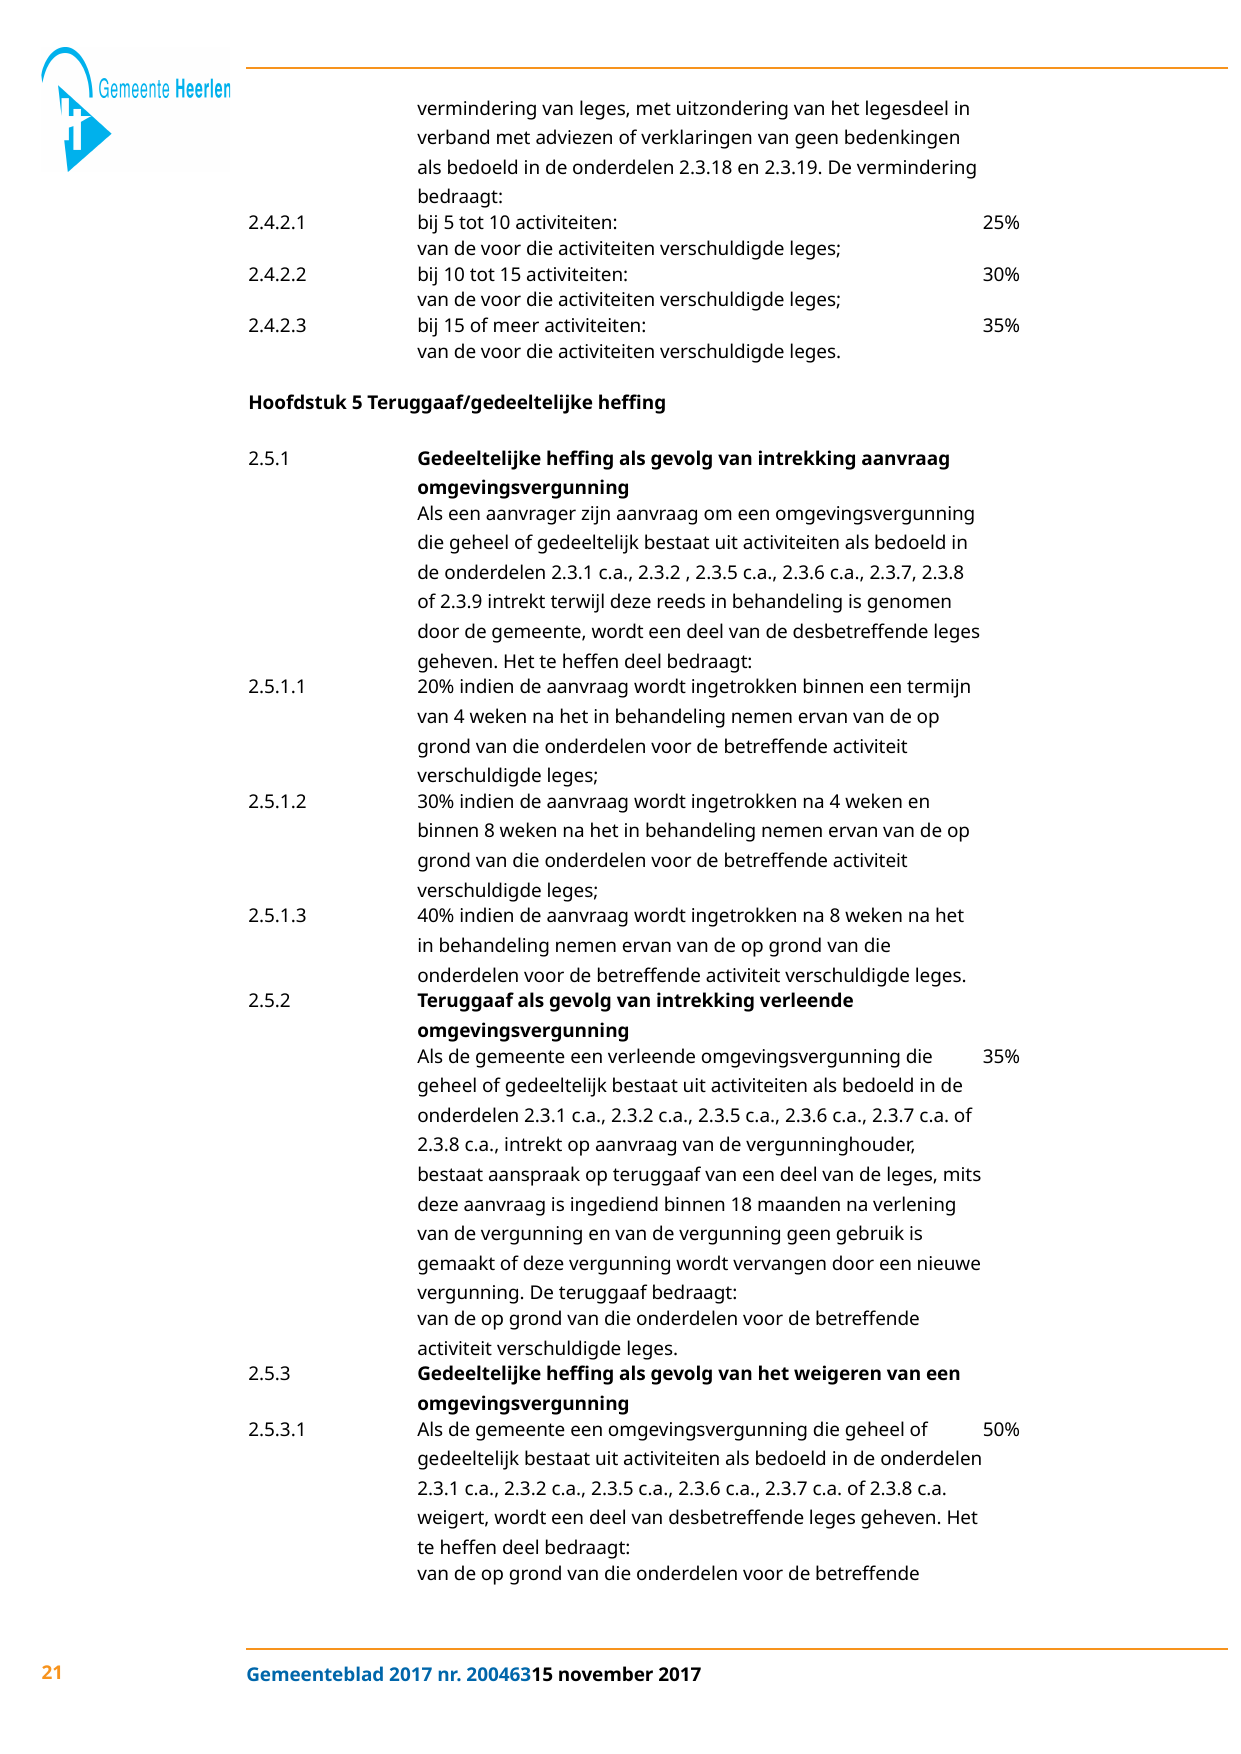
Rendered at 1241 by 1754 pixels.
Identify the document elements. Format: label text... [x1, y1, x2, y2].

table_cell [983, 988, 1152, 1043]
table_cell van de voor die activiteiten verschuldigde leges. [417, 338, 983, 364]
table_cell 35% [983, 1043, 1152, 1305]
table_cell 50% [983, 1416, 1152, 1560]
table_cell van de voor die activiteiten verschuldigde leges; [417, 235, 983, 261]
table_cell 2.5.1 [248, 445, 417, 500]
table_cell [983, 903, 1152, 987]
table_cell [248, 1043, 417, 1305]
table_cell bij 15 of meer activiteiten: [417, 312, 983, 338]
picture [41, 47, 58, 70]
table_cell [248, 1560, 417, 1586]
picture [41, 47, 231, 172]
table_cell [248, 500, 417, 674]
table_cell [983, 1305, 1152, 1361]
table_cell [983, 389, 1152, 445]
table_cell [983, 1361, 1152, 1416]
table_cell [983, 338, 1152, 364]
table_cell [248, 364, 417, 389]
table_cell [983, 1560, 1152, 1586]
table_cell 2.5.3.1 [248, 1416, 417, 1560]
table_cell [248, 95, 417, 209]
table_cell [983, 364, 1152, 389]
table_cell 2.5.1.1 [248, 674, 417, 788]
table_cell Hoofdstuk 5 Teruggaaf/gedeeltelijke heffing [248, 389, 983, 445]
table_cell 2.4.2.1 [248, 209, 417, 235]
table_cell 2.5.2 [248, 988, 417, 1043]
table_cell Gedeeltelijke heffing als gevolg van intrekking aanvraag omgevingsvergunning [417, 445, 983, 500]
table_cell bij 5 tot 10 activiteiten: [417, 209, 983, 235]
table_cell Als de gemeente een verleende omgevingsvergunning die geheel of gedeeltelijk bestaat uit activiteiten als bedoeld in de onderdelen 2.3.1 c.a., 2.3.2 c.a., 2.3.5 c.a., 2.3.6 c.a., 2.3.7 c.a. of 2.3.8 c.a., intrekt op aanvraag van de vergunninghouder, bestaat aanspraak op teruggaaf van een deel van de leges, mits deze aanvraag is ingediend binnen 18 maanden na verlening van de vergunning en van de vergunning geen gebruik is gemaakt of deze vergunning wordt vervangen door een nieuwe vergunning. De teruggaaf bedraagt: [417, 1043, 983, 1305]
table_cell [248, 1305, 417, 1361]
table_cell Gedeeltelijke heffing als gevolg van het weigeren van een omgevingsvergunning [417, 1361, 983, 1416]
table_cell 2.4.2.3 [248, 312, 417, 338]
table_cell van de voor die activiteiten verschuldigde leges; [417, 286, 983, 312]
table_cell [983, 286, 1152, 312]
table_cell 2.4.2.2 [248, 261, 417, 286]
table_cell vermindering van leges, met uitzondering van het legesdeel in verband met adviezen of verklaringen van geen bedenkingen als bedoeld in de onderdelen 2.3.18 en 2.3.19. De vermindering bedraagt: [417, 95, 983, 209]
table_cell van de op grond van die onderdelen voor de betreffende activiteit verschuldigde leges. [417, 1305, 983, 1361]
table_cell [417, 364, 983, 389]
table_cell [983, 788, 1152, 903]
table_cell 35% [983, 312, 1152, 338]
table_cell [983, 445, 1152, 500]
table_cell van de op grond van die onderdelen voor de betreffende [417, 1560, 983, 1586]
table_cell bij 10 tot 15 activiteiten: [417, 261, 983, 286]
table_cell [983, 95, 1152, 209]
table_cell [983, 500, 1152, 674]
table_cell 30% [983, 261, 1152, 286]
table_cell 30% indien de aanvraag wordt ingetrokken na 4 weken en binnen 8 weken na het in behandeling nemen ervan van de op grond van die onderdelen voor de betreffende activiteit verschuldigde leges; [417, 788, 983, 903]
table_cell [248, 338, 417, 364]
table_cell Als de gemeente een omgevingsvergunning die geheel of gedeeltelijk bestaat uit activiteiten als bedoeld in de onderdelen 2.3.1 c.a., 2.3.2 c.a., 2.3.5 c.a., 2.3.6 c.a., 2.3.7 c.a. of 2.3.8 c.a. weigert, wordt een deel van desbetreffende leges geheven. Het te heffen deel bedraagt: [417, 1416, 983, 1560]
table_cell 2.5.1.3 [248, 903, 417, 987]
table_cell [248, 286, 417, 312]
table_cell 2.5.1.2 [248, 788, 417, 903]
table_cell [983, 235, 1152, 261]
table_cell 25% [983, 209, 1152, 235]
table_cell 2.5.3 [248, 1361, 417, 1416]
table_cell [983, 674, 1152, 788]
table_cell 20% indien de aanvraag wordt ingetrokken binnen een termijn van 4 weken na het in behandeling nemen ervan van de op grond van die onderdelen voor de betreffende activiteit verschuldigde leges; [417, 674, 983, 788]
table_cell [248, 235, 417, 261]
table_cell 40% indien de aanvraag wordt ingetrokken na 8 weken na het in behandeling nemen ervan van de op grond van die onderdelen voor de betreffende activiteit verschuldigde leges. [417, 903, 983, 987]
table_cell Teruggaaf als gevolg van intrekking verleende omgevingsvergunning [417, 988, 983, 1043]
table_cell Als een aanvrager zijn aanvraag om een omgevingsvergunning die geheel of gedeeltelijk bestaat uit activiteiten als bedoeld in de onderdelen 2.3.1 c.a., 2.3.2 , 2.3.5 c.a., 2.3.6 c.a., 2.3.7, 2.3.8 of 2.3.9 intrekt terwijl deze reeds in behandeling is genomen door de gemeente, wordt een deel van de desbetreffende leges geheven. Het te heffen deel bedraagt: [417, 500, 983, 674]
